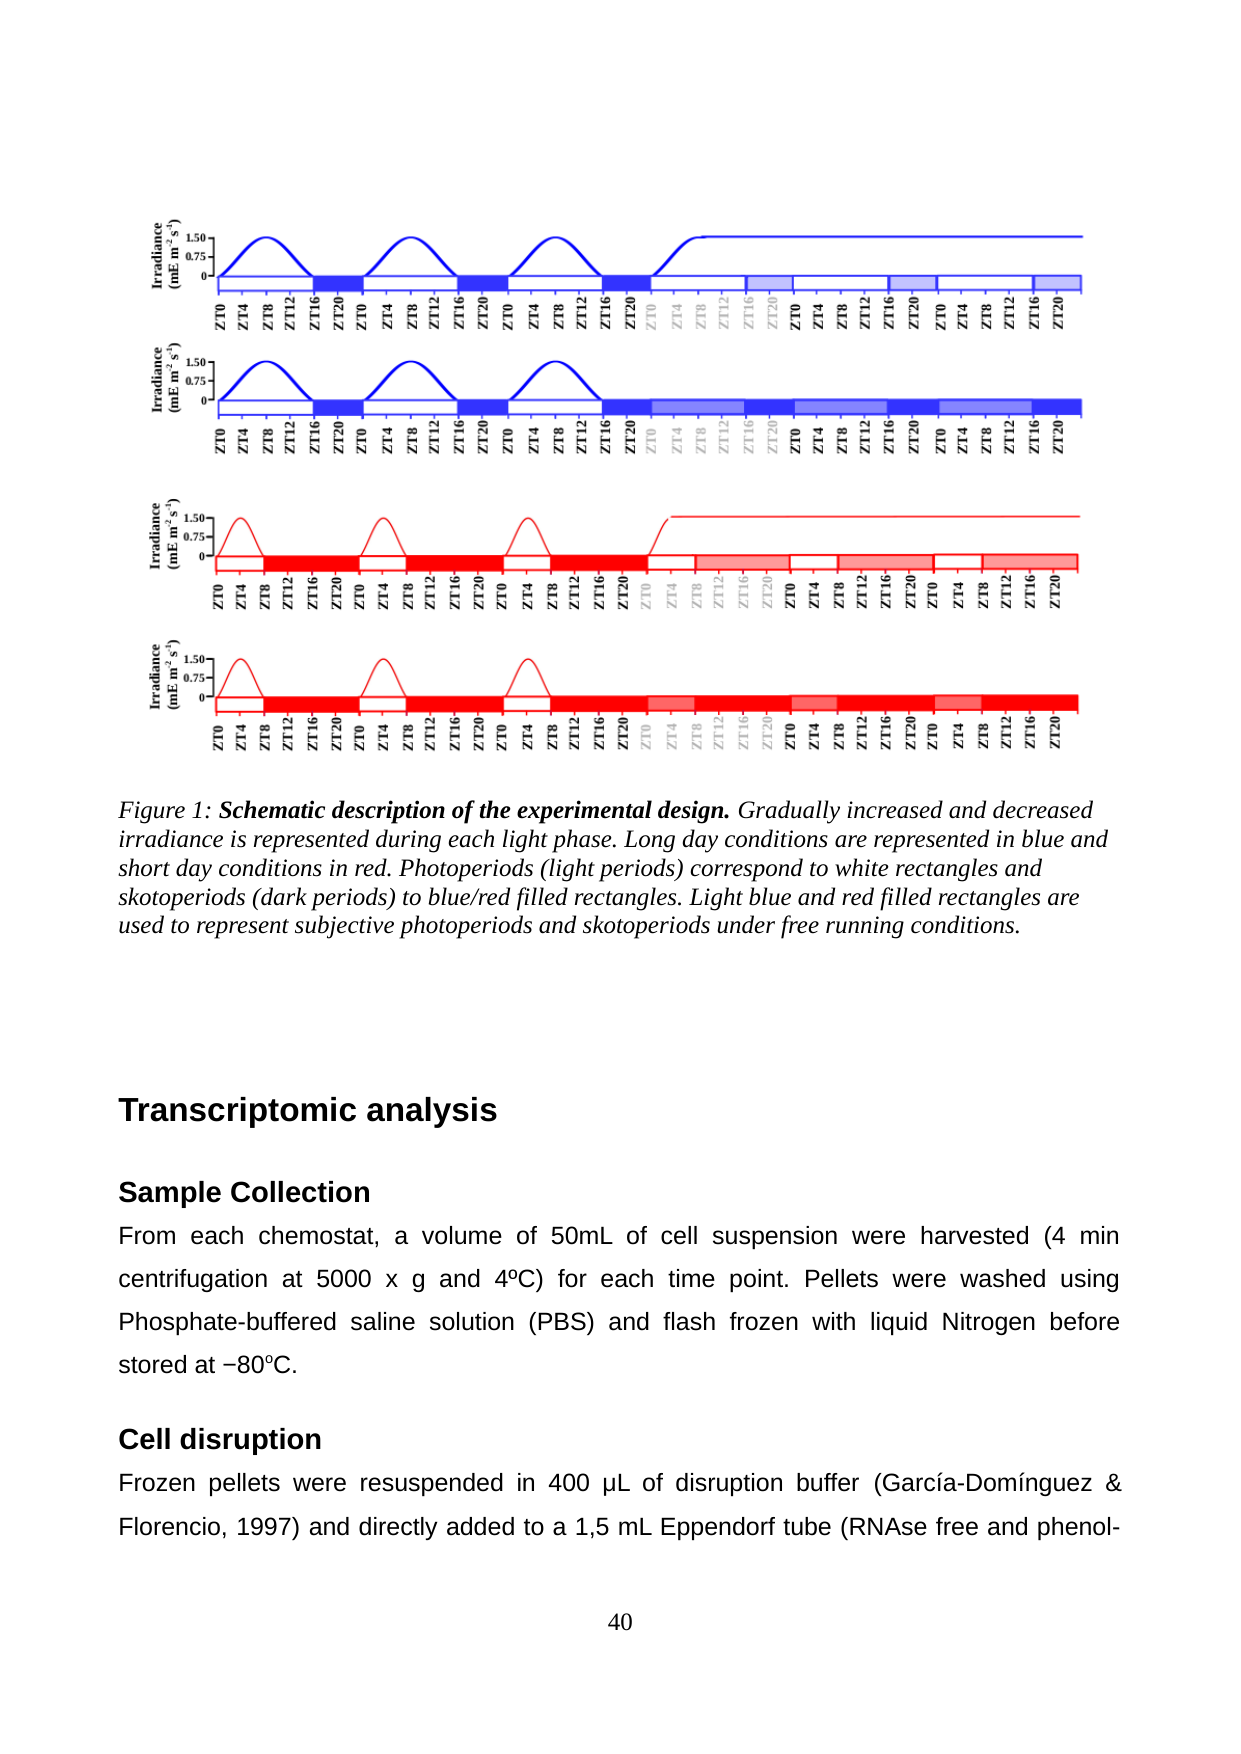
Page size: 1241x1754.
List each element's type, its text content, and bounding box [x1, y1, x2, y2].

picture [118, 199, 1123, 796]
subtitle Cell disruption [118, 1422, 1122, 1456]
text Frozen pellets were resuspended in 400 μL of disruption buffer (García-Domínguez & Florencio, 1997)⁠ and directly added to a 1,5 mL Eppendorf tube (RNAse free and phenol- [118, 1468, 1122, 1540]
subtitle Transcriptomic analysis [118, 1090, 1122, 1128]
subtitle Sample Collection [118, 1175, 1122, 1208]
text Figure 1: Schematic description of the experimental design. Gradually increased and decreased irradiance is represented during each light phase. Long day conditions are represented in blue and short day conditions in red. Photoperiods (light periods) correspond to white rectangles and skotoperiods (dark periods) to blue/red filled rectangles. Light blue and red filled rectangles are used to represent subjective photoperiods and skotoperiods under free running conditions. [118, 796, 1122, 939]
text From each chemostat, a volume of 50mL of cell suspension were harvested (4 min centrifugation at 5000 x g and 4ºC) for each time point. Pellets were washed using Phosphate-buffered saline solution (PBS) and flash frozen with liquid Nitrogen before stored at −80oC. [118, 1221, 1122, 1379]
